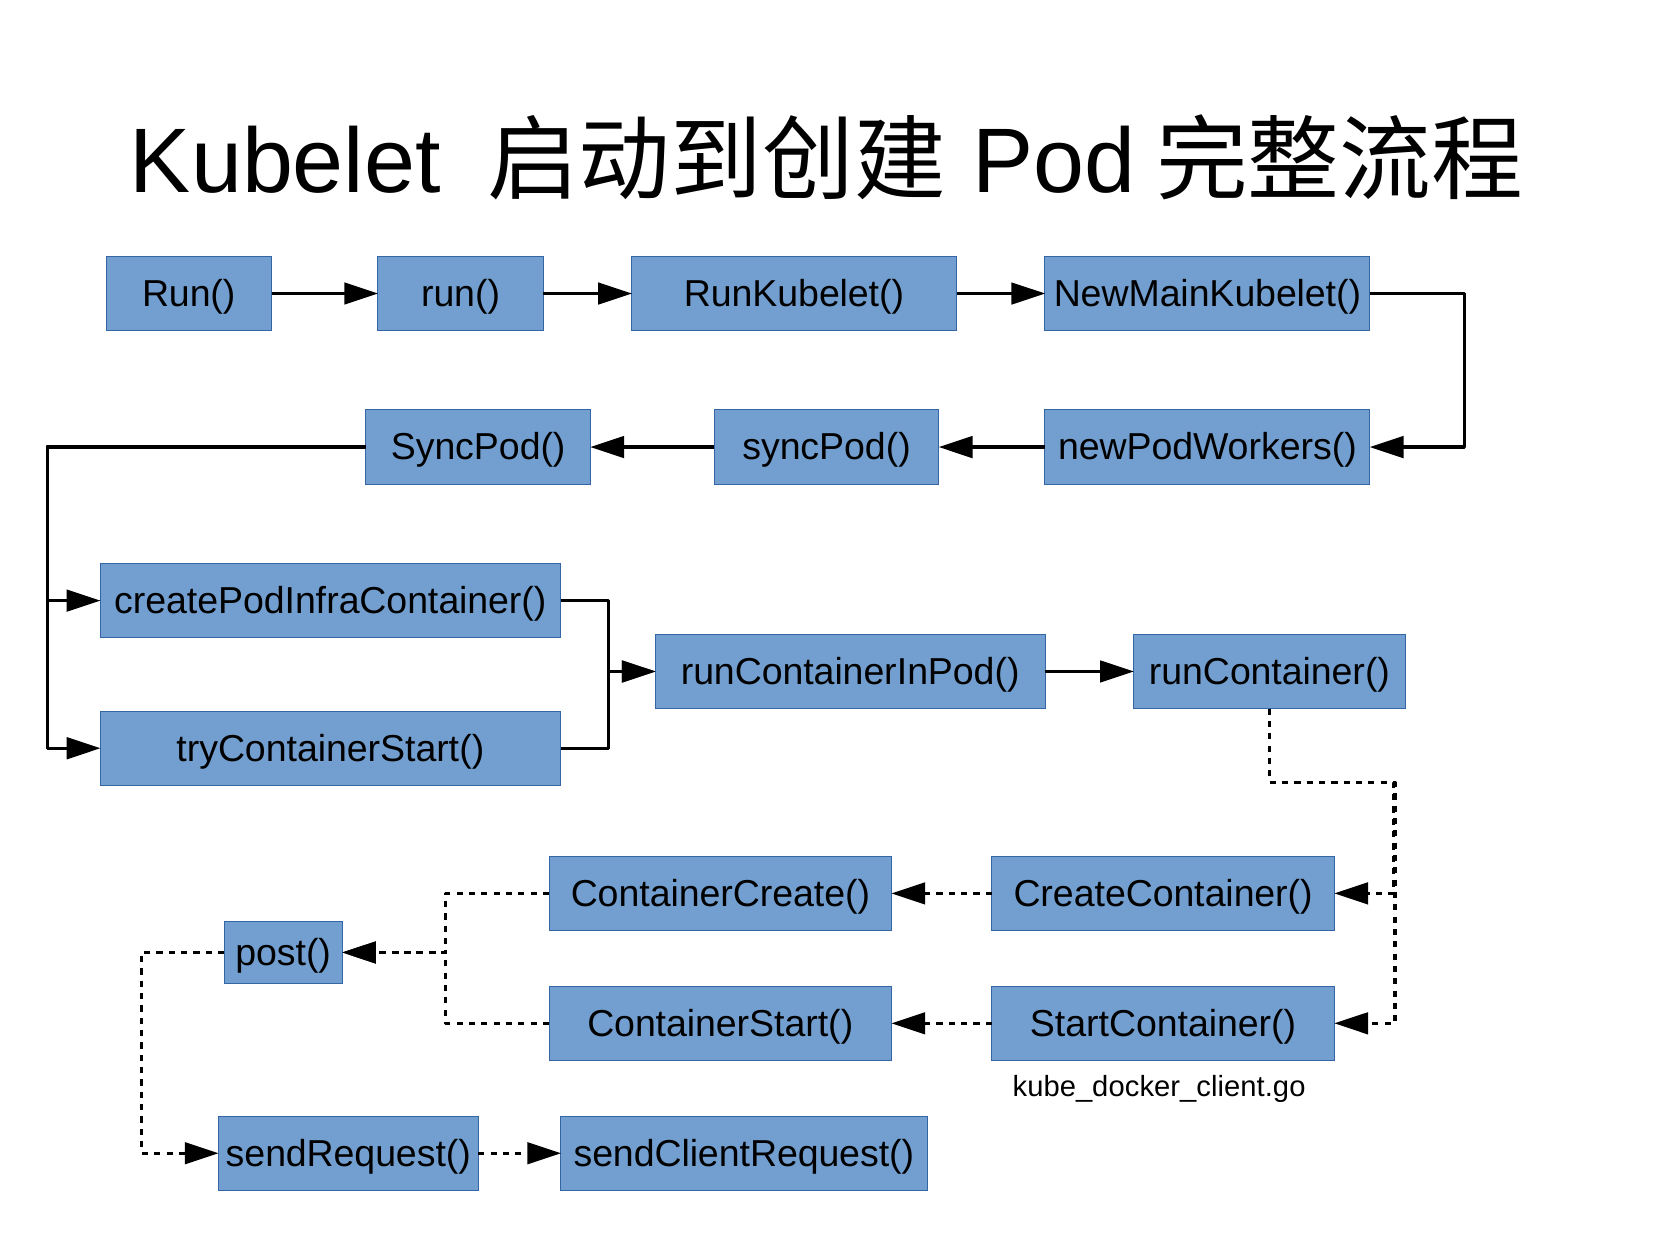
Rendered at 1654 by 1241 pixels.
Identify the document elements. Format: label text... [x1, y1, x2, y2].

text_box newPodWorkers() [1044, 409, 1370, 485]
text_box CreateContainer() [991, 856, 1335, 931]
text_box post() [224, 921, 343, 984]
text_box createPodInfraContainer() [100, 563, 561, 638]
text_box ContainerStart() [549, 986, 892, 1061]
text_box NewMainKubelet() [1044, 256, 1370, 331]
text_box SyncPod() [365, 409, 591, 485]
text_box tryContainerStart() [100, 711, 561, 786]
text_box kube_docker_client.go [997, 1062, 1329, 1122]
text_box StartContainer() [991, 986, 1335, 1061]
text_box runContainerInPod() [655, 634, 1046, 709]
title Kubelet 启动到创建Pod完整流程 [82, 10, 1571, 295]
text_box RunKubelet() [631, 256, 957, 331]
text_box runContainer() [1133, 634, 1406, 709]
text_box Run() [106, 256, 272, 331]
text_box run() [377, 256, 544, 331]
text_box sendClientRequest() [560, 1116, 928, 1191]
text_box sendRequest() [218, 1116, 479, 1191]
text_box ContainerCreate() [549, 856, 892, 931]
text_box syncPod() [714, 409, 939, 485]
